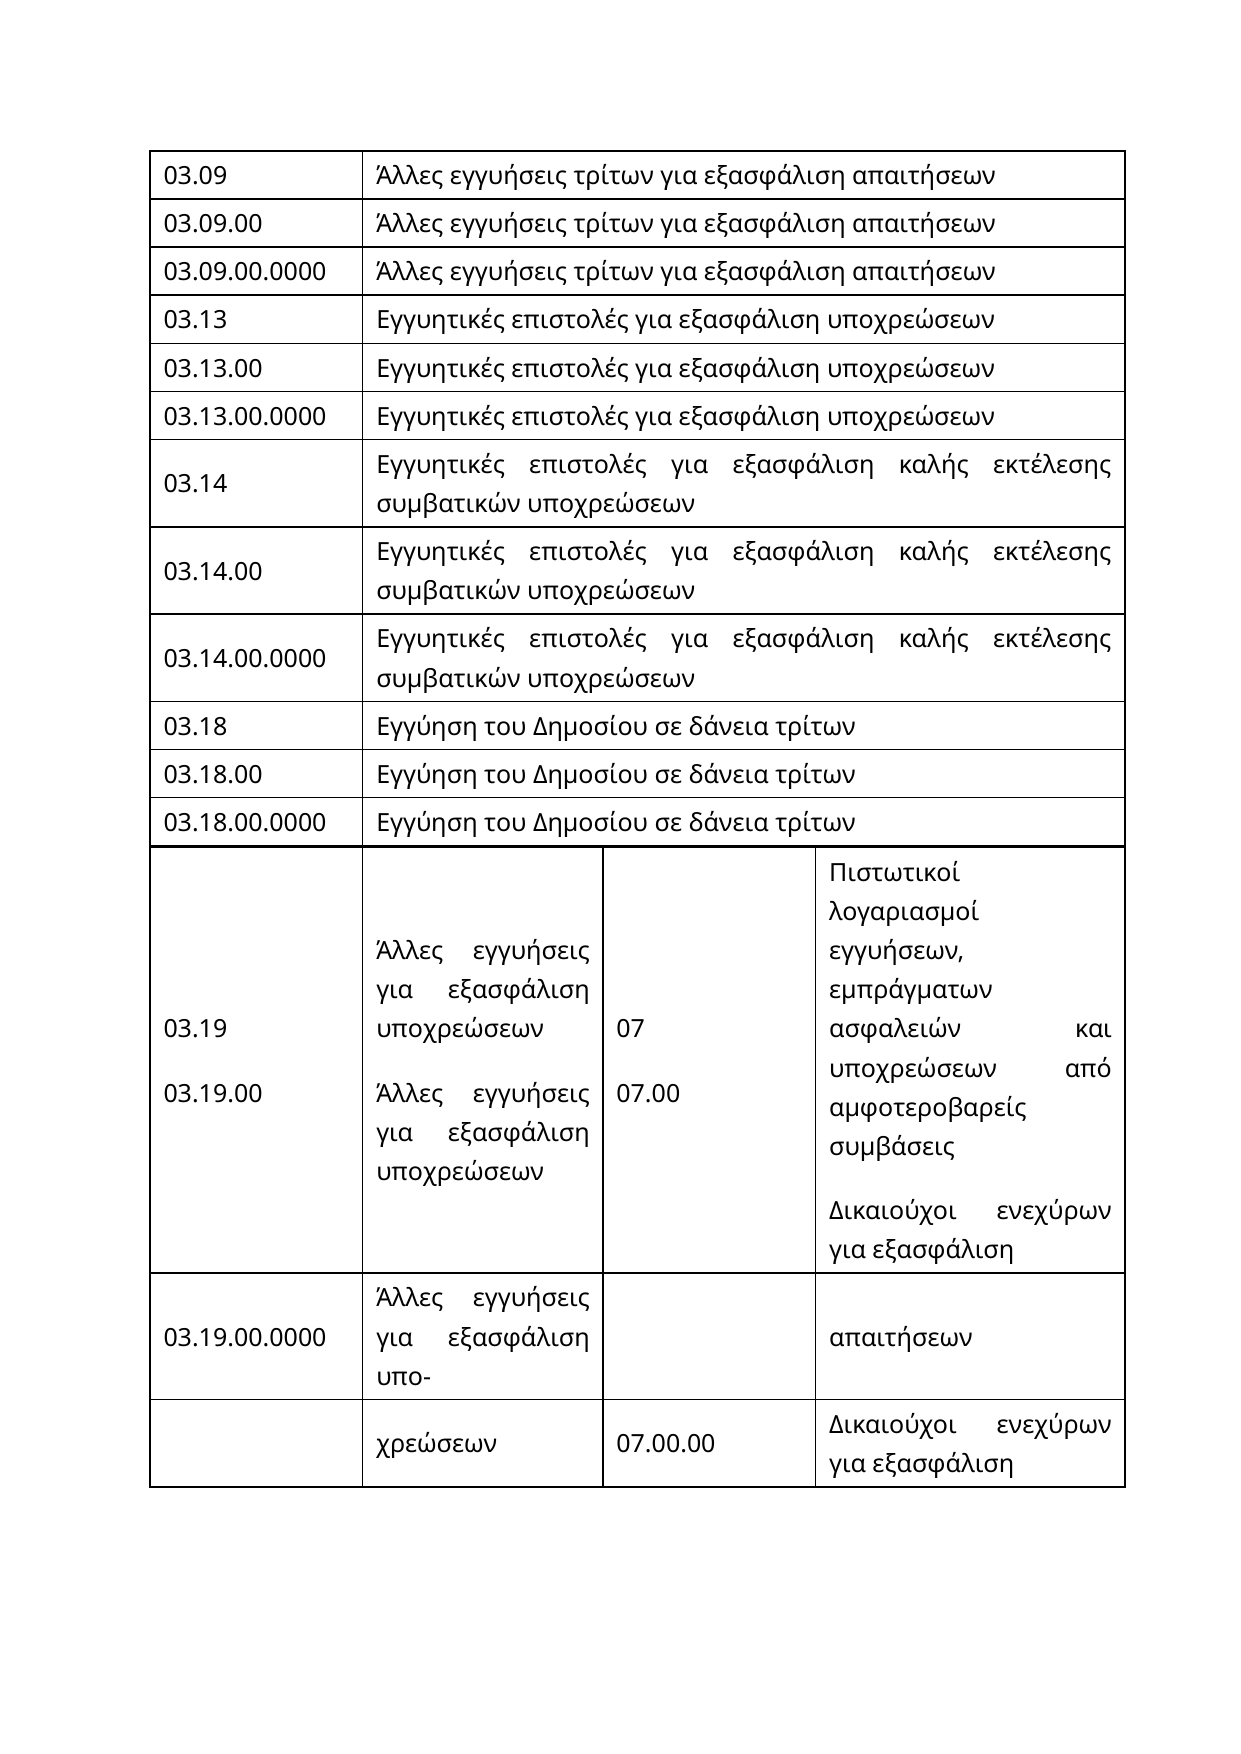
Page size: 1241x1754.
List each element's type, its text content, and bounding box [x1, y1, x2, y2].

table_cell 03.13 [151, 296, 362, 342]
table_cell 03.18.00.0000 [151, 798, 362, 845]
table_cell Εγγυητικές επιστολές για εξασφάλιση καλής εκτέλεσης συμβατικών υποχρεώσεων [363, 528, 1124, 613]
table_header Άλλες εγγυήσεις τρίτων για εξασφάλιση απαιτήσεων [363, 152, 1124, 198]
table_cell Εγγύηση του Δημοσίου σε δάνεια τρίτων [363, 750, 1124, 797]
table_cell 03.13.00 [151, 344, 362, 391]
table_cell 03.14.00 [151, 528, 362, 613]
table_header 03.09 [151, 152, 362, 198]
table_cell Δικαιούχοι ενεχύρων για εξασφάλιση [816, 1400, 1124, 1486]
table_header Πιστωτικοί λογαριασμοί εγγυήσεων, εμπράγματων ασφαλειών και υποχρεώσεων από αμφοτεροβαρείς συμβάσεις Δικαιούχοι ενεχύρων για εξασφάλιση [816, 848, 1124, 1272]
table_cell απαιτήσεων [816, 1274, 1124, 1399]
table_header 07 07.00 [604, 848, 815, 1272]
table_cell Εγγυητικές επιστολές για εξασφάλιση υποχρεώσεων [363, 392, 1124, 439]
table_cell 03.19.00.0000 [151, 1274, 362, 1399]
table_cell 03.13.00.0000 [151, 392, 362, 439]
table_cell 03.14 [151, 440, 362, 526]
table_cell 03.18 [151, 702, 362, 749]
table_cell Άλλες εγγυήσεις τρίτων για εξασφάλιση απαιτήσεων [363, 200, 1124, 246]
table_cell 07.00.00 [604, 1400, 815, 1486]
table_cell Άλλες εγγυήσεις για εξασφάλιση υπο- [363, 1274, 602, 1399]
table_header Άλλες εγγυήσεις για εξασφάλιση υποχρεώσεων Άλλες εγγυήσεις για εξασφάλιση υποχρεώσεων [363, 848, 602, 1272]
table_cell 03.18.00 [151, 750, 362, 797]
table_cell 03.09.00.0000 [151, 248, 362, 294]
table_cell Εγγυητικές επιστολές για εξασφάλιση καλής εκτέλεσης συμβατικών υποχρεώσεων [363, 440, 1124, 526]
table_cell Εγγυητικές επιστολές για εξασφάλιση καλής εκτέλεσης συμβατικών υποχρεώσεων [363, 615, 1124, 701]
table_cell χρεώσεων [363, 1400, 602, 1486]
table_cell Εγγύηση του Δημοσίου σε δάνεια τρίτων [363, 798, 1124, 845]
table_cell [151, 1400, 362, 1486]
table_cell Εγγυητικές επιστολές για εξασφάλιση υποχρεώσεων [363, 296, 1124, 342]
table_cell [604, 1274, 815, 1399]
table_header 03.19 03.19.00 [151, 848, 362, 1272]
table_cell Εγγύηση του Δημοσίου σε δάνεια τρίτων [363, 702, 1124, 749]
table_cell Εγγυητικές επιστολές για εξασφάλιση υποχρεώσεων [363, 344, 1124, 391]
table_cell 03.09.00 [151, 200, 362, 246]
table_cell Άλλες εγγυήσεις τρίτων για εξασφάλιση απαιτήσεων [363, 248, 1124, 294]
table_cell 03.14.00.0000 [151, 615, 362, 701]
